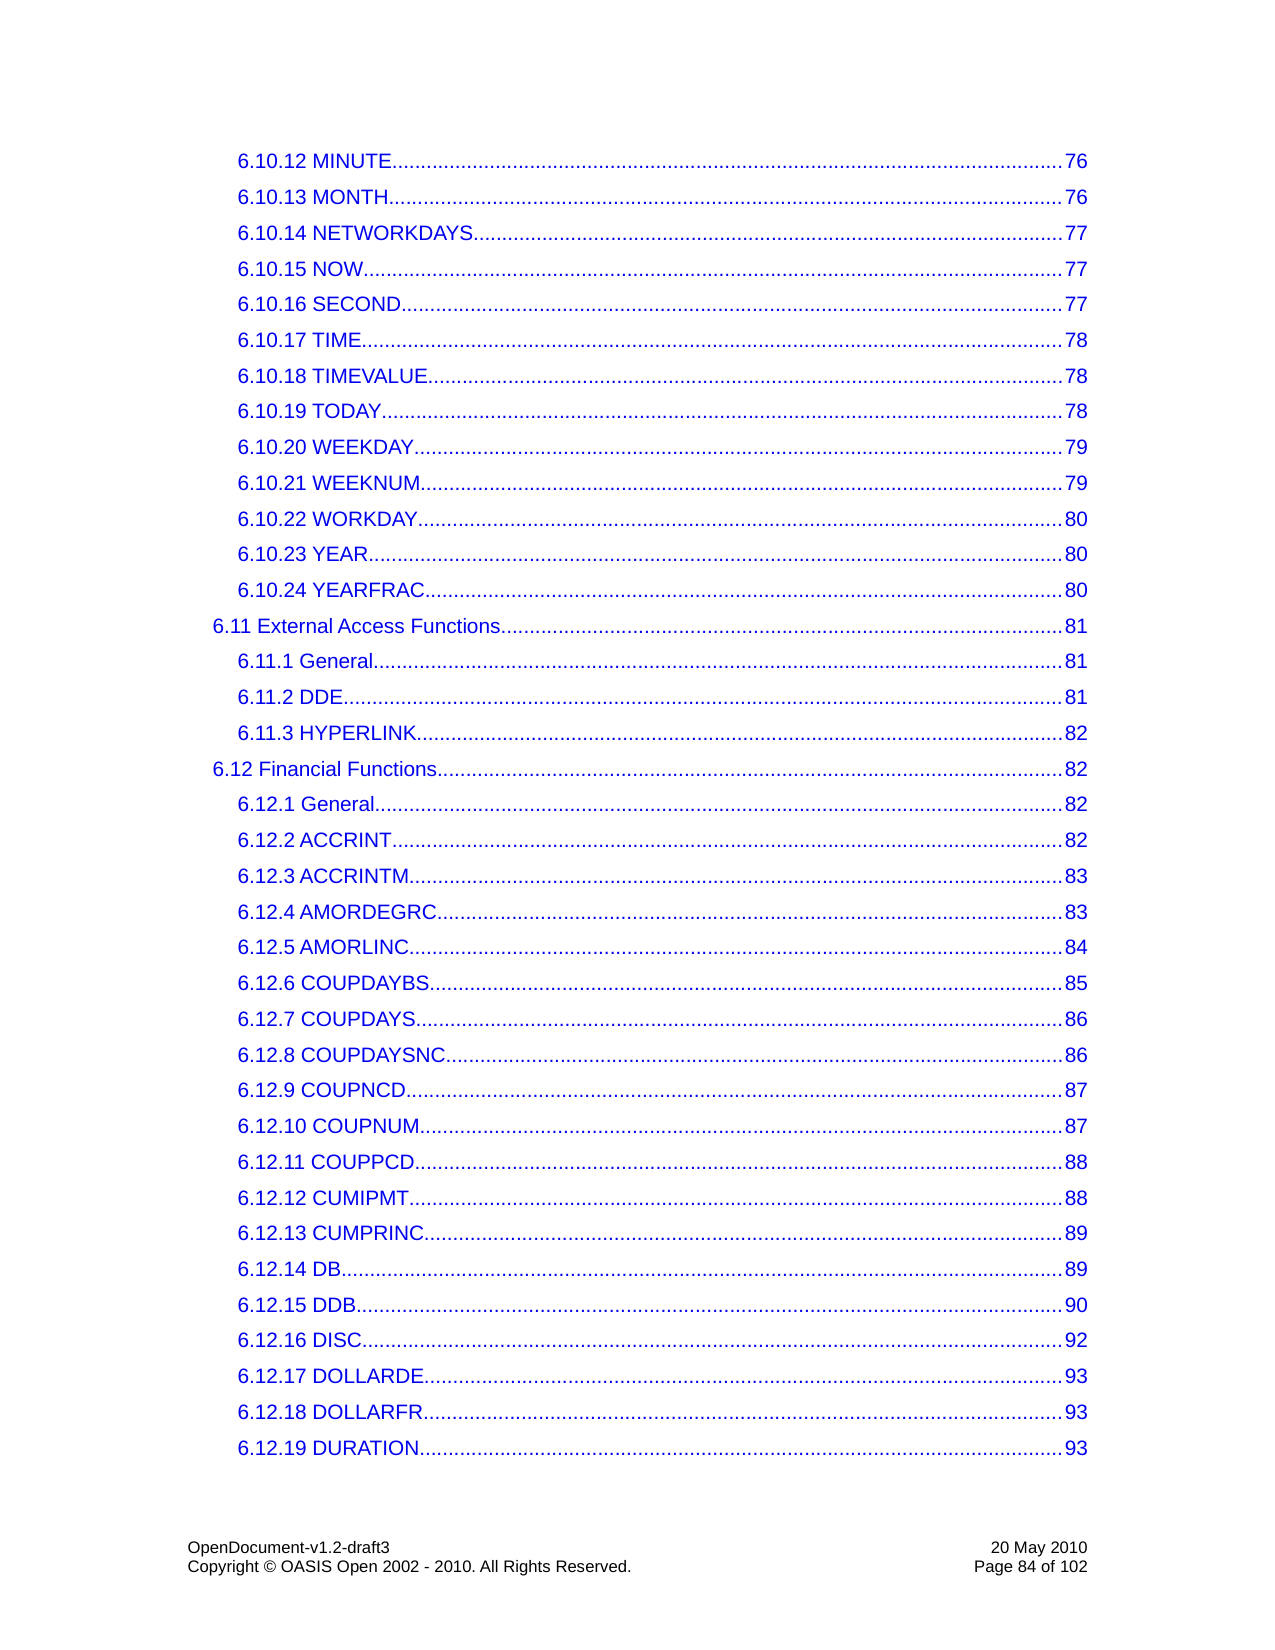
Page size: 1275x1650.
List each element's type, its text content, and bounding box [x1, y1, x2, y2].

text 6.12.18 DOLLARFR 93 [237, 1401, 1088, 1424]
text 6.11.3 HYPERLINK 82 [237, 722, 1088, 745]
text 6.12.4 AMORDEGRC 83 [237, 900, 1088, 923]
text 6.12.13 CUMPRINC 89 [237, 1222, 1088, 1245]
text 6.10.19 TODAY 78 [237, 400, 1088, 423]
text 6.12.7 COUPDAYS 86 [237, 1007, 1088, 1031]
text 6.12 Financial Functions 82 [212, 757, 1088, 781]
text 6.10.24 YEARFRAC 80 [237, 579, 1088, 602]
text 6.12.17 DOLLARDE 93 [237, 1365, 1088, 1388]
text 6.12.10 COUPNUM 87 [237, 1115, 1088, 1138]
text 6.12.9 COUPNCD 87 [237, 1079, 1088, 1102]
text 6.12.12 CUMIPMT 88 [237, 1186, 1088, 1209]
text 6.12.15 DDB 90 [237, 1293, 1088, 1317]
text 6.10.17 TIME 78 [237, 329, 1088, 352]
text 6.11 External Access Functions 81 [212, 614, 1088, 638]
text 6.10.18 TIMEVALUE 78 [237, 364, 1088, 388]
text 6.10.14 NETWORKDAYS 77 [237, 221, 1088, 245]
text 6.12.16 DISC 92 [237, 1329, 1088, 1352]
text 6.10.20 WEEKDAY 79 [237, 436, 1088, 459]
text 6.12.1 General 82 [237, 793, 1088, 816]
text 6.12.2 ACCRINT 82 [237, 829, 1088, 852]
text 6.12.6 COUPDAYBS 85 [237, 972, 1088, 995]
text 6.11.1 General 81 [237, 650, 1088, 673]
text 6.10.13 MONTH 76 [237, 186, 1088, 209]
text 6.10.15 NOW 77 [237, 257, 1088, 280]
text 6.11.2 DDE 81 [237, 686, 1088, 709]
text 6.12.5 AMORLINC 84 [237, 936, 1088, 959]
text 6.10.16 SECOND 77 [237, 293, 1088, 316]
text 6.10.12 MINUTE 76 [237, 150, 1088, 173]
text 6.10.22 WORKDAY 80 [237, 507, 1088, 531]
text 6.10.21 WEEKNUM 79 [237, 472, 1088, 495]
text 6.12.8 COUPDAYSNC 86 [237, 1043, 1088, 1066]
text 6.12.14 DB 89 [237, 1258, 1088, 1281]
text 6.12.11 COUPPCD 88 [237, 1150, 1088, 1174]
text 6.12.19 DURATION 93 [237, 1436, 1088, 1459]
text 6.12.3 ACCRINTM 83 [237, 864, 1088, 888]
text 6.10.23 YEAR 80 [237, 543, 1088, 566]
